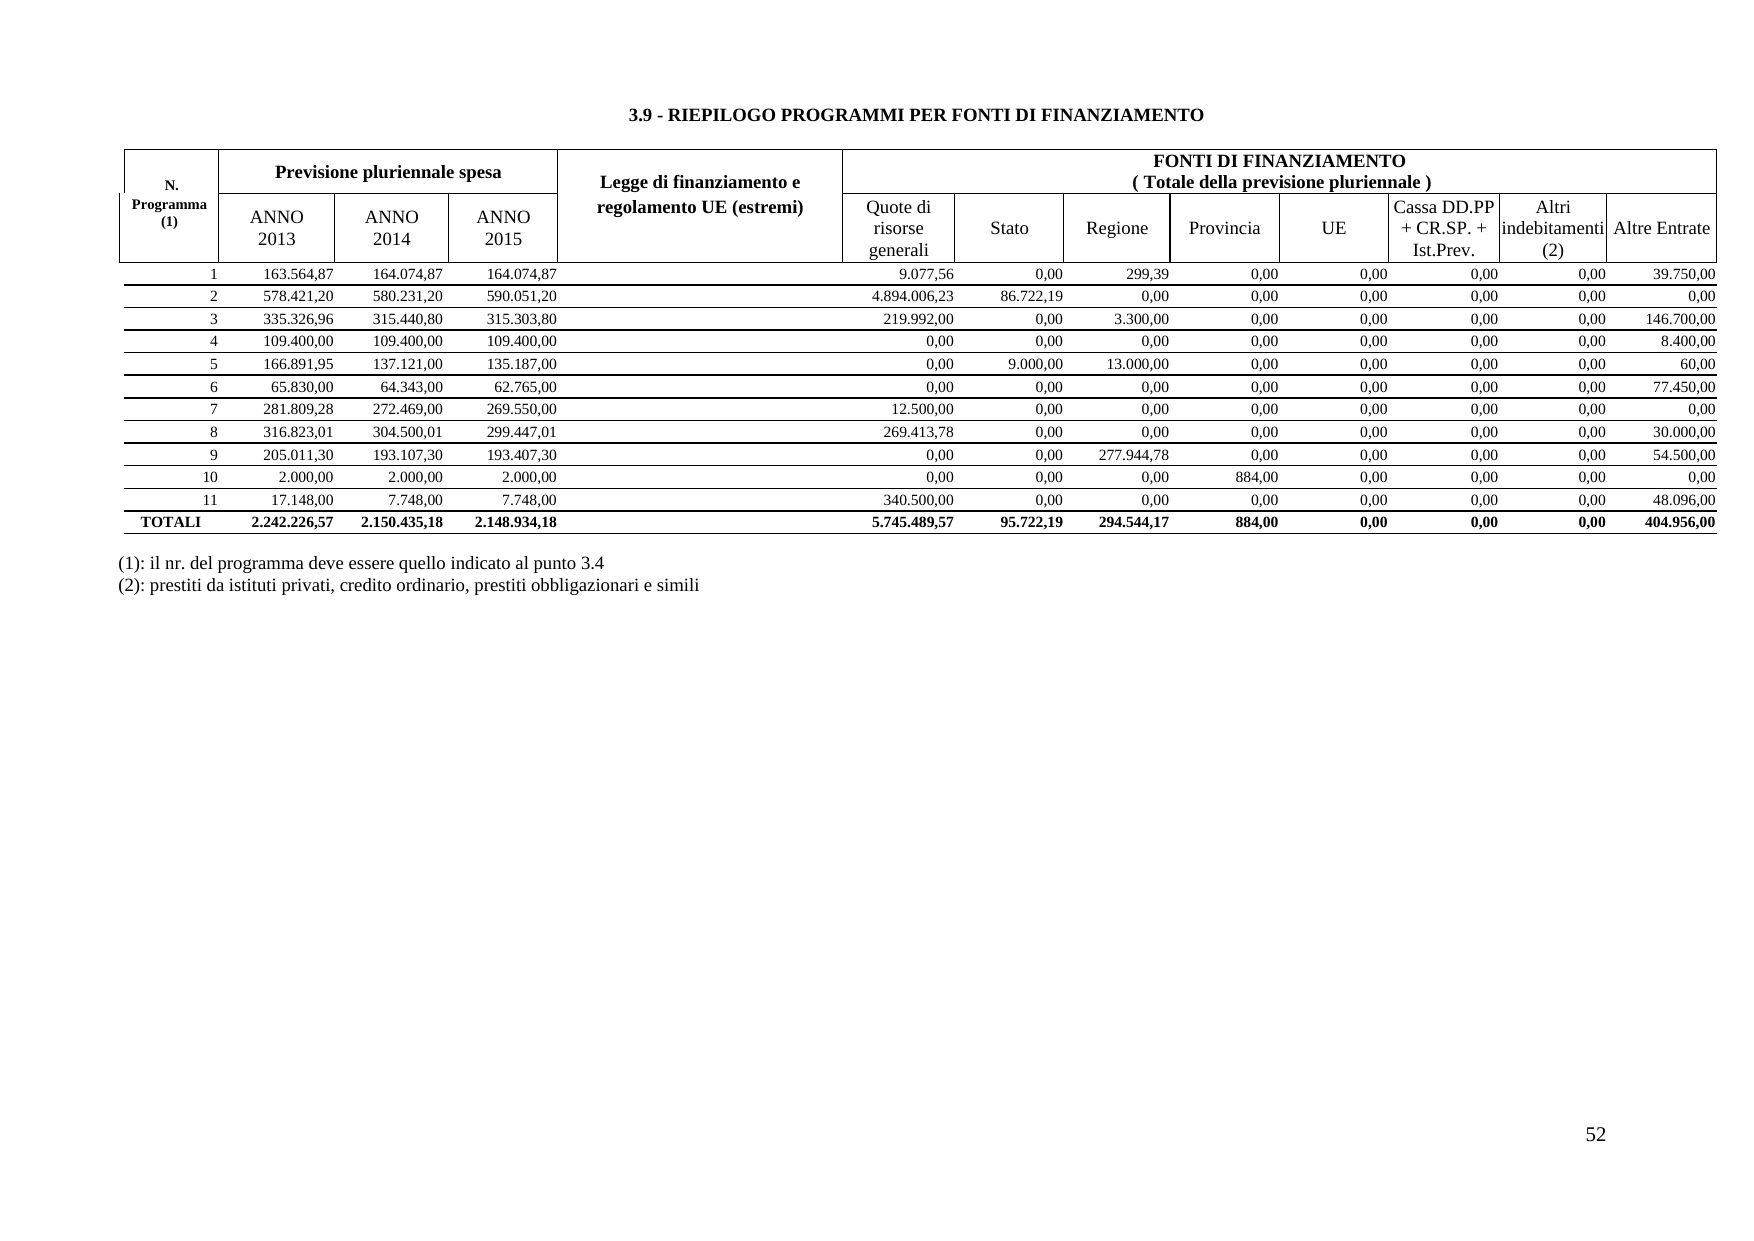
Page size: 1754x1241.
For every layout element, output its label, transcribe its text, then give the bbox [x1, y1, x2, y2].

table_cell [558, 263, 843, 284]
table_cell 0,00 [1499, 421, 1607, 442]
table_cell ANNO 2015 [449, 194, 557, 262]
table_header Previsione pluriennale spesa [219, 150, 557, 193]
table_cell 0,00 [1170, 263, 1279, 284]
table_header N. [125, 150, 218, 193]
table_cell 269.413,78 [843, 421, 955, 442]
table_cell 95.722,19 [955, 512, 1064, 533]
table_cell ANNO 2014 [335, 194, 448, 262]
table_cell 315.440,80 [335, 308, 444, 329]
table_cell 0,00 [1279, 376, 1388, 397]
table_cell 64.343,00 [335, 376, 444, 397]
table_cell 135.187,00 [444, 353, 558, 374]
table_cell 163.564,87 [219, 263, 334, 284]
table_cell 11 [124, 489, 219, 510]
table_cell 9.077,56 [843, 263, 955, 284]
table_cell 8.400,00 [1607, 331, 1717, 352]
table_cell 0,00 [1279, 286, 1388, 307]
table_cell 0,00 [1279, 353, 1388, 374]
table_cell Quote di risorse generali [843, 194, 954, 262]
table_cell 7.748,00 [335, 489, 444, 510]
table_cell 0,00 [1170, 308, 1279, 329]
table_cell [558, 489, 843, 510]
table_cell 0,00 [1499, 489, 1607, 510]
table_cell 2.242.226,57 [219, 512, 334, 533]
table_cell [120, 374, 124, 397]
table_cell [120, 352, 124, 374]
table_cell [558, 353, 843, 374]
table_cell 0,00 [1064, 399, 1170, 419]
table_cell Stato [955, 194, 1063, 262]
table_cell 0,00 [1170, 399, 1279, 419]
table_cell 0,00 [1607, 466, 1717, 487]
table_cell 3 [124, 308, 219, 329]
table_cell 0,00 [1389, 286, 1499, 307]
table_cell 0,00 [1389, 331, 1499, 352]
table_cell [120, 307, 124, 329]
table_cell 13.000,00 [1064, 353, 1170, 374]
table_cell 0,00 [1499, 376, 1607, 397]
table_cell 0,00 [1170, 421, 1279, 442]
table_cell 0,00 [1170, 331, 1279, 352]
table_cell 0,00 [1499, 263, 1607, 284]
table_cell 0,00 [1279, 263, 1388, 284]
table_cell 0,00 [1499, 466, 1607, 487]
table_cell 0,00 [843, 466, 955, 487]
table_cell 0,00 [1064, 376, 1170, 397]
table_cell 0,00 [955, 376, 1064, 397]
table_cell 0,00 [955, 331, 1064, 352]
table_cell 9 [124, 444, 219, 465]
table_cell [120, 329, 124, 352]
table_cell 404.956,00 [1607, 512, 1717, 533]
table_cell 164.074,87 [444, 263, 558, 284]
table_cell [558, 308, 843, 329]
table_cell 304.500,01 [335, 421, 444, 442]
table_cell 2.000,00 [219, 466, 334, 487]
table_cell 0,00 [1279, 331, 1388, 352]
table_cell 2 [124, 286, 219, 307]
table_cell 0,00 [1064, 466, 1170, 487]
table_cell UE [1280, 194, 1388, 262]
table_cell 2.000,00 [335, 466, 444, 487]
table_cell 0,00 [1170, 489, 1279, 510]
table_cell [558, 421, 843, 442]
table_cell 299,39 [1064, 263, 1170, 284]
table_cell 12.500,00 [843, 399, 955, 419]
table_cell 277.944,78 [1064, 444, 1170, 465]
table_cell 0,00 [843, 331, 955, 352]
table_cell 1 [124, 263, 219, 284]
table_cell 77.450,00 [1607, 376, 1717, 397]
table_cell 3.300,00 [1064, 308, 1170, 329]
table_cell 9.000,00 [955, 353, 1064, 374]
table_cell 8 [124, 421, 219, 442]
table_cell 0,00 [1064, 421, 1170, 442]
table_cell [120, 397, 124, 419]
table_cell 0,00 [1064, 286, 1170, 307]
table_cell 109.400,00 [444, 331, 558, 352]
table_cell 65.830,00 [219, 376, 334, 397]
table_cell 0,00 [1499, 444, 1607, 465]
table_cell 0,00 [955, 399, 1064, 419]
table_cell 884,00 [1170, 512, 1279, 533]
table_cell [558, 286, 843, 307]
table_cell 281.809,28 [219, 399, 334, 419]
table_cell 193.407,30 [444, 444, 558, 465]
table_cell [120, 284, 124, 307]
table_cell Altri indebitamenti (2) [1500, 194, 1606, 262]
table_cell regolamento UE (estremi) [558, 193, 842, 262]
table_cell 0,00 [1279, 444, 1388, 465]
table_cell 0,00 [1279, 421, 1388, 442]
table_cell [120, 442, 124, 465]
table_cell 5.745.489,57 [843, 512, 955, 533]
table_cell 60,00 [1607, 353, 1717, 374]
table_cell [558, 444, 843, 465]
table_cell 316.823,01 [219, 421, 334, 442]
table_cell 294.544,17 [1064, 512, 1170, 533]
table_cell 0,00 [1499, 512, 1607, 533]
table_header FONTI DI FINANZIAMENTO ( Totale della previsione pluriennale ) [843, 150, 1716, 193]
table_cell 0,00 [1279, 399, 1388, 419]
table_cell 0,00 [1170, 353, 1279, 374]
table_cell 17.148,00 [219, 489, 334, 510]
table_cell 0,00 [955, 421, 1064, 442]
table_cell 109.400,00 [335, 331, 444, 352]
table_cell 164.074,87 [335, 263, 444, 284]
table_cell 0,00 [1389, 308, 1499, 329]
table_cell 590.051,20 [444, 286, 558, 307]
table_cell 0,00 [1279, 489, 1388, 510]
text (2): prestiti da istituti privati, credito ordinario, prestiti obbligazionari e simili [118, 574, 1606, 595]
table_cell 0,00 [1499, 286, 1607, 307]
table_cell 578.421,20 [219, 286, 334, 307]
table_cell 0,00 [955, 489, 1064, 510]
table_cell 0,00 [1389, 399, 1499, 419]
table_header Legge di finanziamento e [558, 150, 842, 193]
table_cell 0,00 [955, 263, 1064, 284]
table_cell 10 [124, 466, 219, 487]
table_cell 4 [124, 331, 219, 352]
table_cell [558, 376, 843, 397]
table_cell 2.000,00 [444, 466, 558, 487]
table_cell 4.894.006,23 [843, 286, 955, 307]
table_cell 0,00 [843, 444, 955, 465]
table_cell 340.500,00 [843, 489, 955, 510]
table_cell 0,00 [1389, 353, 1499, 374]
table_cell 0,00 [955, 308, 1064, 329]
table_cell [120, 420, 124, 442]
table_cell 7.748,00 [444, 489, 558, 510]
table_cell 0,00 [1499, 353, 1607, 374]
table_cell [120, 465, 124, 487]
table_cell 0,00 [955, 444, 1064, 465]
table_cell 39.750,00 [1607, 263, 1717, 284]
table_cell 86.722,19 [955, 286, 1064, 307]
table_header 3.9 - RIEPILOGO PROGRAMMI PER FONTI DI FINANZIAMENTO [118, 103, 1715, 127]
table_cell 0,00 [1607, 286, 1717, 307]
text (1): il nr. del programma deve essere quello indicato al punto 3.4 [118, 552, 1606, 574]
table_cell Altre Entrate [1607, 194, 1716, 262]
table_cell ANNO 2013 [219, 194, 334, 262]
table_cell [120, 263, 124, 284]
table_cell 137.121,00 [335, 353, 444, 374]
table_cell 0,00 [1170, 444, 1279, 465]
table_cell 0,00 [1389, 444, 1499, 465]
table_cell 0,00 [1279, 466, 1388, 487]
table_cell 109.400,00 [219, 331, 334, 352]
table_cell 166.891,95 [219, 353, 334, 374]
table_cell 0,00 [843, 376, 955, 397]
table_cell 48.096,00 [1607, 489, 1717, 510]
table_cell Provincia [1171, 194, 1279, 262]
table_cell 54.500,00 [1607, 444, 1717, 465]
table_cell 0,00 [1499, 399, 1607, 419]
table_cell 5 [124, 353, 219, 374]
table_cell [558, 331, 843, 352]
table_cell [558, 399, 843, 419]
table_cell 7 [124, 399, 219, 419]
table_cell 269.550,00 [444, 399, 558, 419]
table_cell 0,00 [1499, 308, 1607, 329]
table_cell 0,00 [1279, 308, 1388, 329]
table_cell 62.765,00 [444, 376, 558, 397]
table_cell 884,00 [1170, 466, 1279, 487]
table_cell 193.107,30 [335, 444, 444, 465]
table_cell 0,00 [1389, 421, 1499, 442]
table_cell 146.700,00 [1607, 308, 1717, 329]
table_cell 335.326,96 [219, 308, 334, 329]
table_cell [558, 512, 843, 533]
table_cell Programma (1) [120, 193, 218, 262]
table_cell 0,00 [1607, 399, 1717, 419]
table_cell 0,00 [843, 353, 955, 374]
table_cell 0,00 [1389, 512, 1499, 533]
table_cell 219.992,00 [843, 308, 955, 329]
table_cell [558, 466, 843, 487]
table_cell 30.000,00 [1607, 421, 1717, 442]
table_cell 205.011,30 [219, 444, 334, 465]
table_cell 0,00 [1064, 489, 1170, 510]
table_cell 6 [124, 376, 219, 397]
table_cell Cassa DD.PP + CR.SP. + Ist.Prev. [1389, 194, 1499, 262]
table_cell 0,00 [955, 466, 1064, 487]
table_cell 272.469,00 [335, 399, 444, 419]
table_header [120, 149, 124, 193]
table_cell 0,00 [1170, 376, 1279, 397]
table_cell 315.303,80 [444, 308, 558, 329]
table_cell 0,00 [1064, 331, 1170, 352]
table_cell [120, 488, 124, 510]
table_cell 0,00 [1499, 331, 1607, 352]
table_cell 0,00 [1389, 489, 1499, 510]
table_cell 0,00 [1389, 263, 1499, 284]
table_cell 2.150.435,18 [335, 512, 444, 533]
table_cell TOTALI [124, 512, 219, 533]
table_cell 580.231,20 [335, 286, 444, 307]
table_cell Regione [1064, 194, 1169, 262]
table_cell 0,00 [1170, 286, 1279, 307]
table_cell 2.148.934,18 [444, 512, 558, 533]
table_cell 0,00 [1279, 512, 1388, 533]
table_cell 0,00 [1389, 376, 1499, 397]
table_cell 0,00 [1389, 466, 1499, 487]
table_cell [120, 510, 124, 533]
table_cell 299.447,01 [444, 421, 558, 442]
